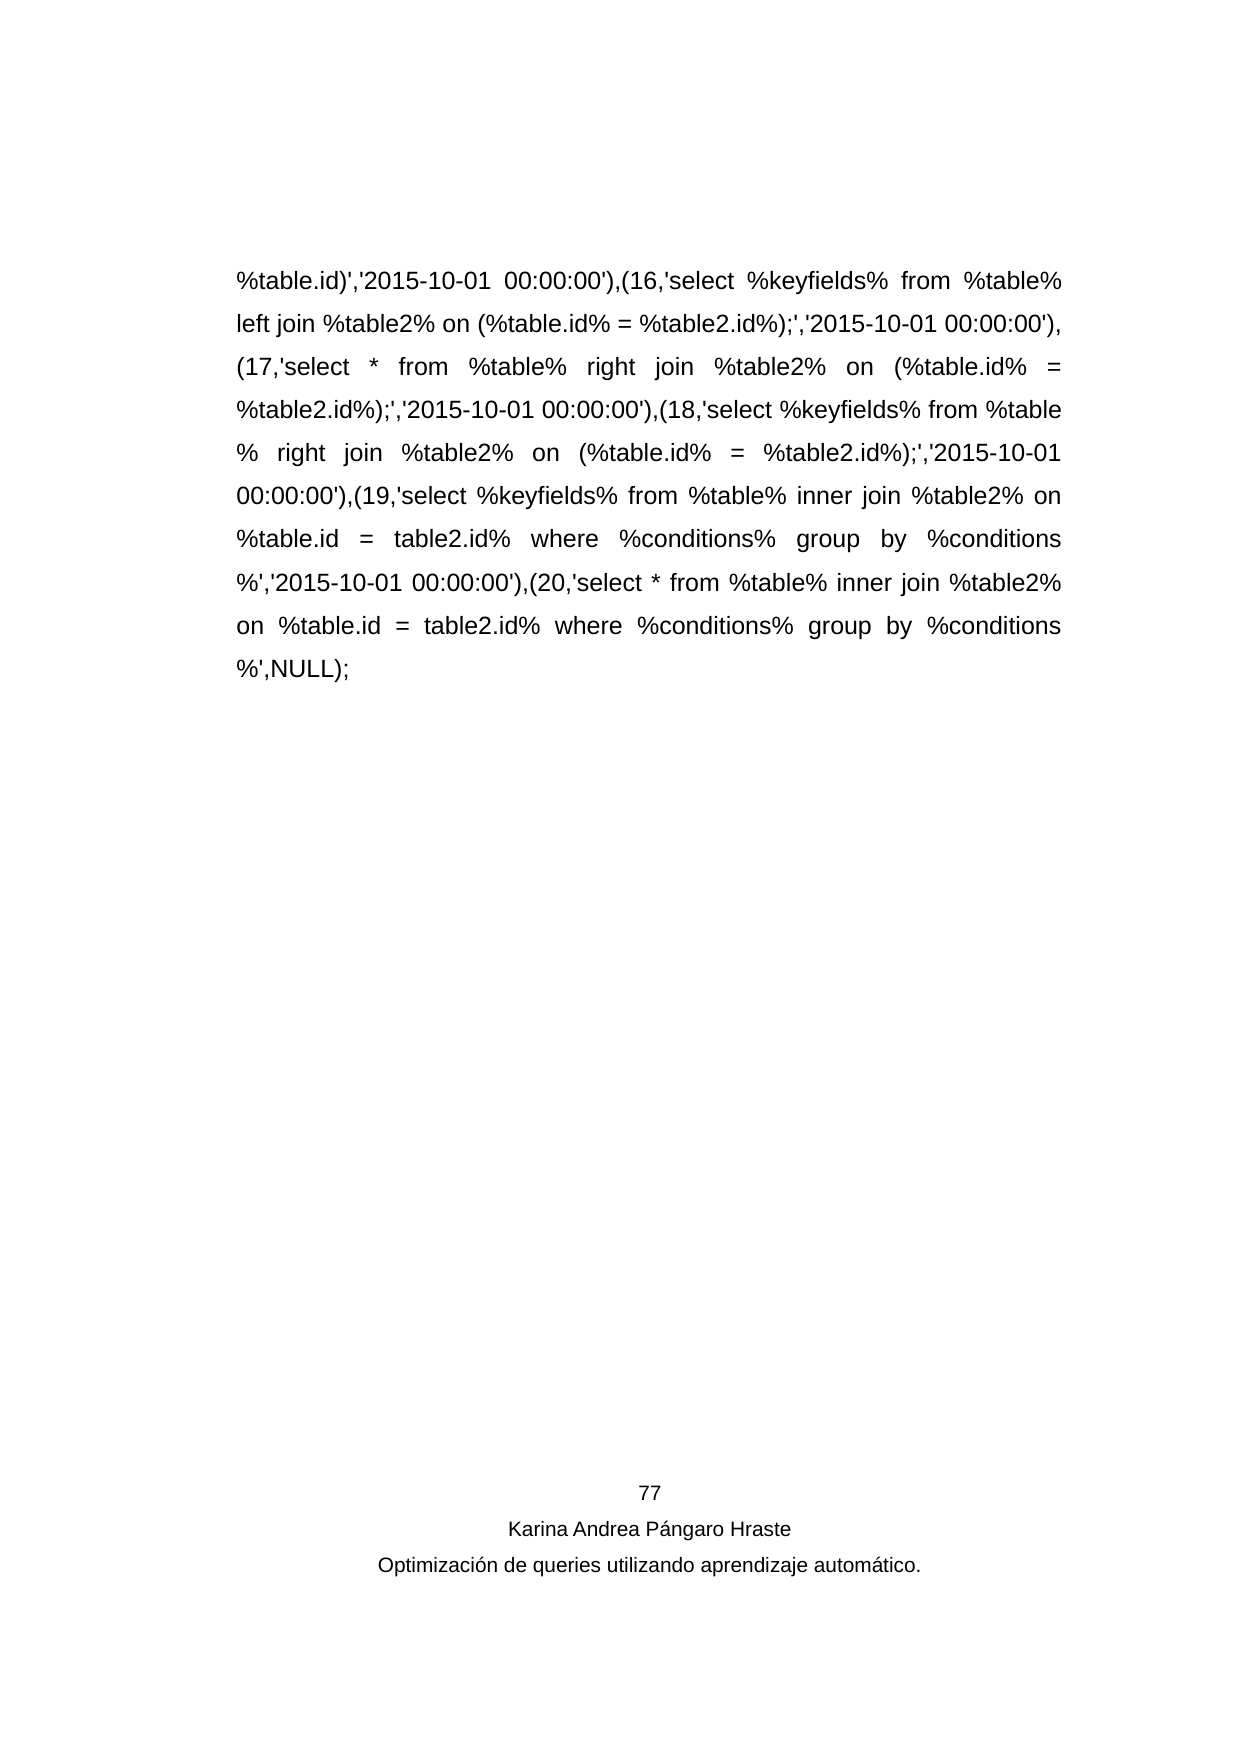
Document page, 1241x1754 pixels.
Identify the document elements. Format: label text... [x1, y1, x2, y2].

text %table.id)','2015-10-01 00:00:00'),(16,'select %keyfields% from %table% left join %table2% on (%table.id% = %table2.id%);','2015-10-01 00:00:00'),(17,'select * from %table% right join %table2% on (%table.id% = %table2.id%);','2015-10-01 00:00:00'),(18,'select %keyfields% from %table% right join %table2% on (%table.id% = %table2.id%);','2015-10-01 00:00:00'),(19,'select %keyfields% from %table% inner join %table2% on %table.id = table2.id% where %conditions% group by %conditions%','2015-10-01 00:00:00'),(20,'select * from %table% inner join %table2% on %table.id = table2.id% where %conditions% group by %conditions%',NULL); [236, 266, 1063, 683]
